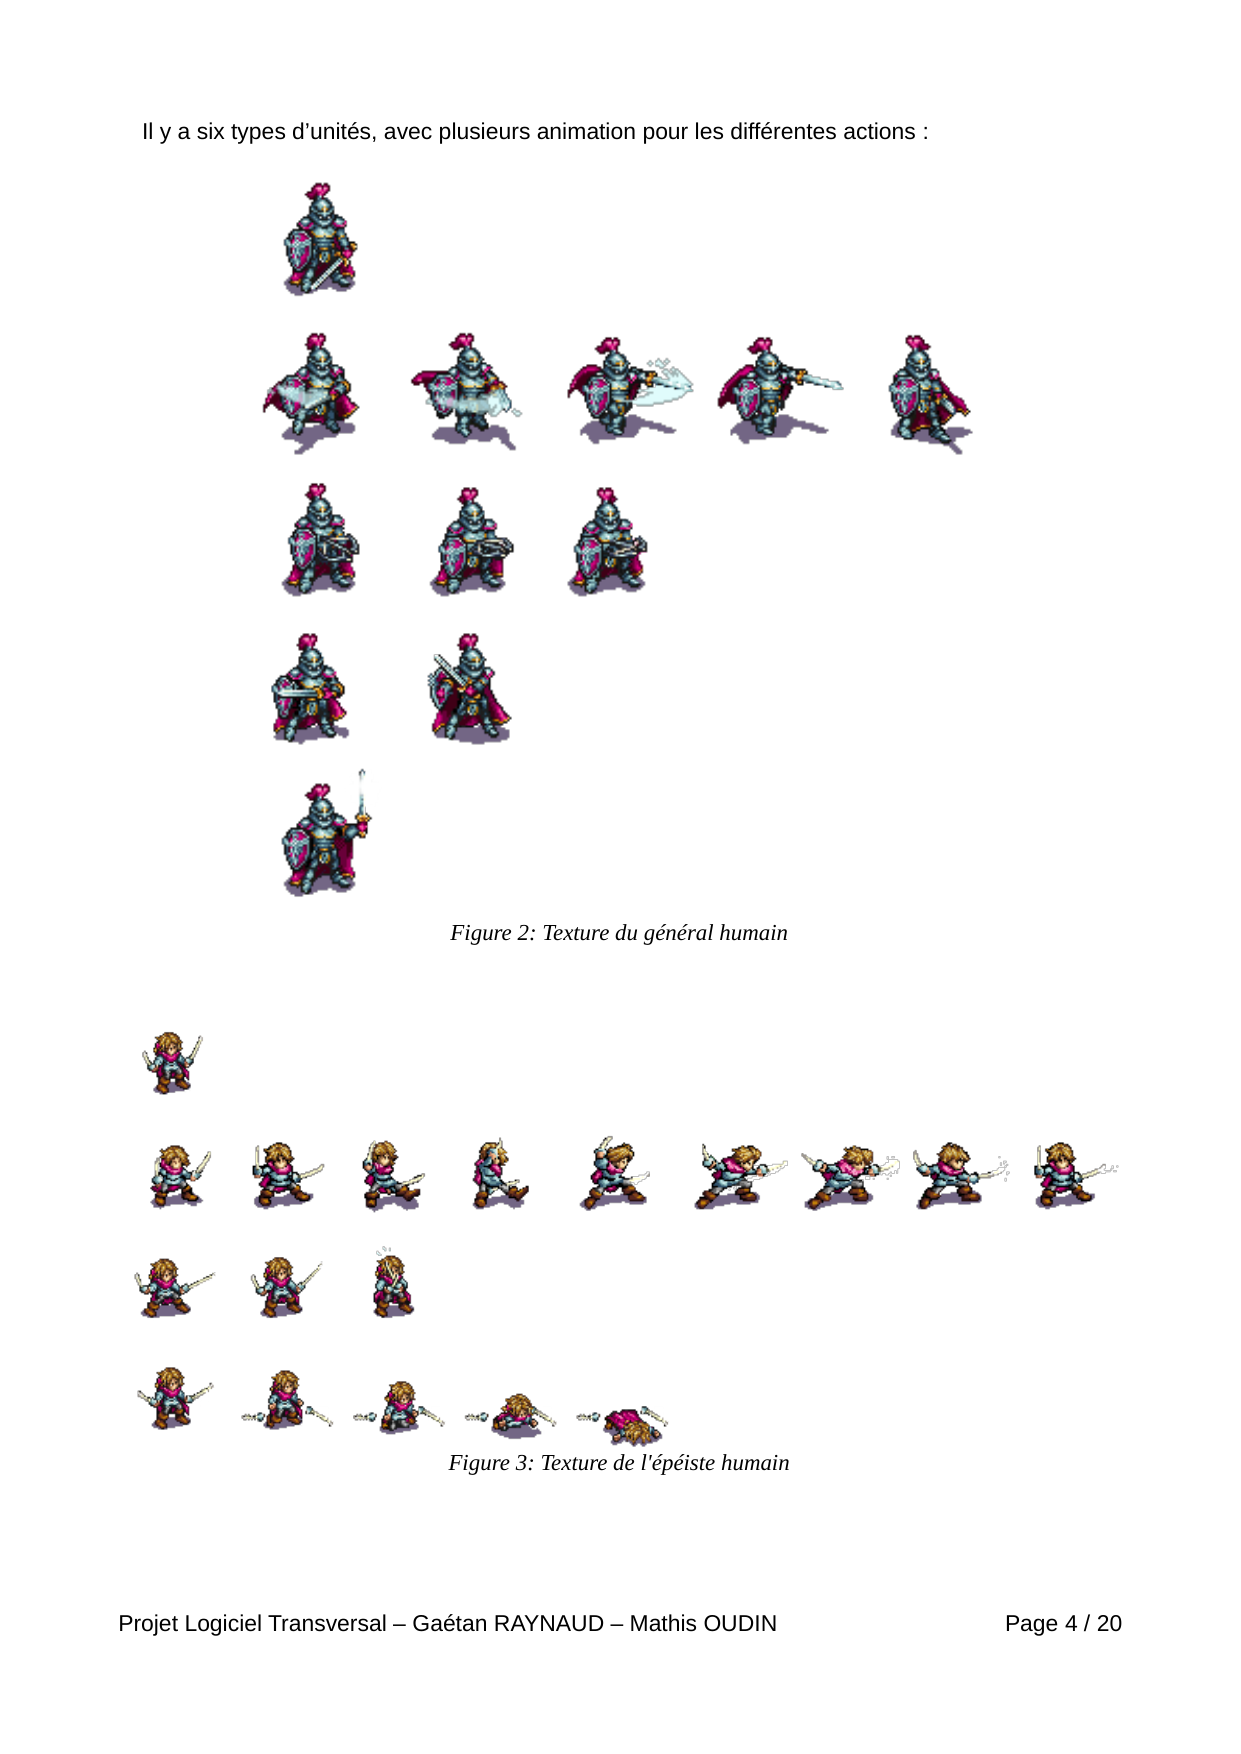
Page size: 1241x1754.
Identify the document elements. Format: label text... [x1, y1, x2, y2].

text Il y a six types d’unités, avec plusieurs animation pour les différentes actions : [142, 118, 1122, 144]
picture [118, 1003, 1123, 1450]
picture [245, 169, 995, 920]
text Figure 3: Texture de l'épéiste humain [118, 1450, 1122, 1476]
text Figure 2: Texture du général humain [245, 920, 995, 946]
